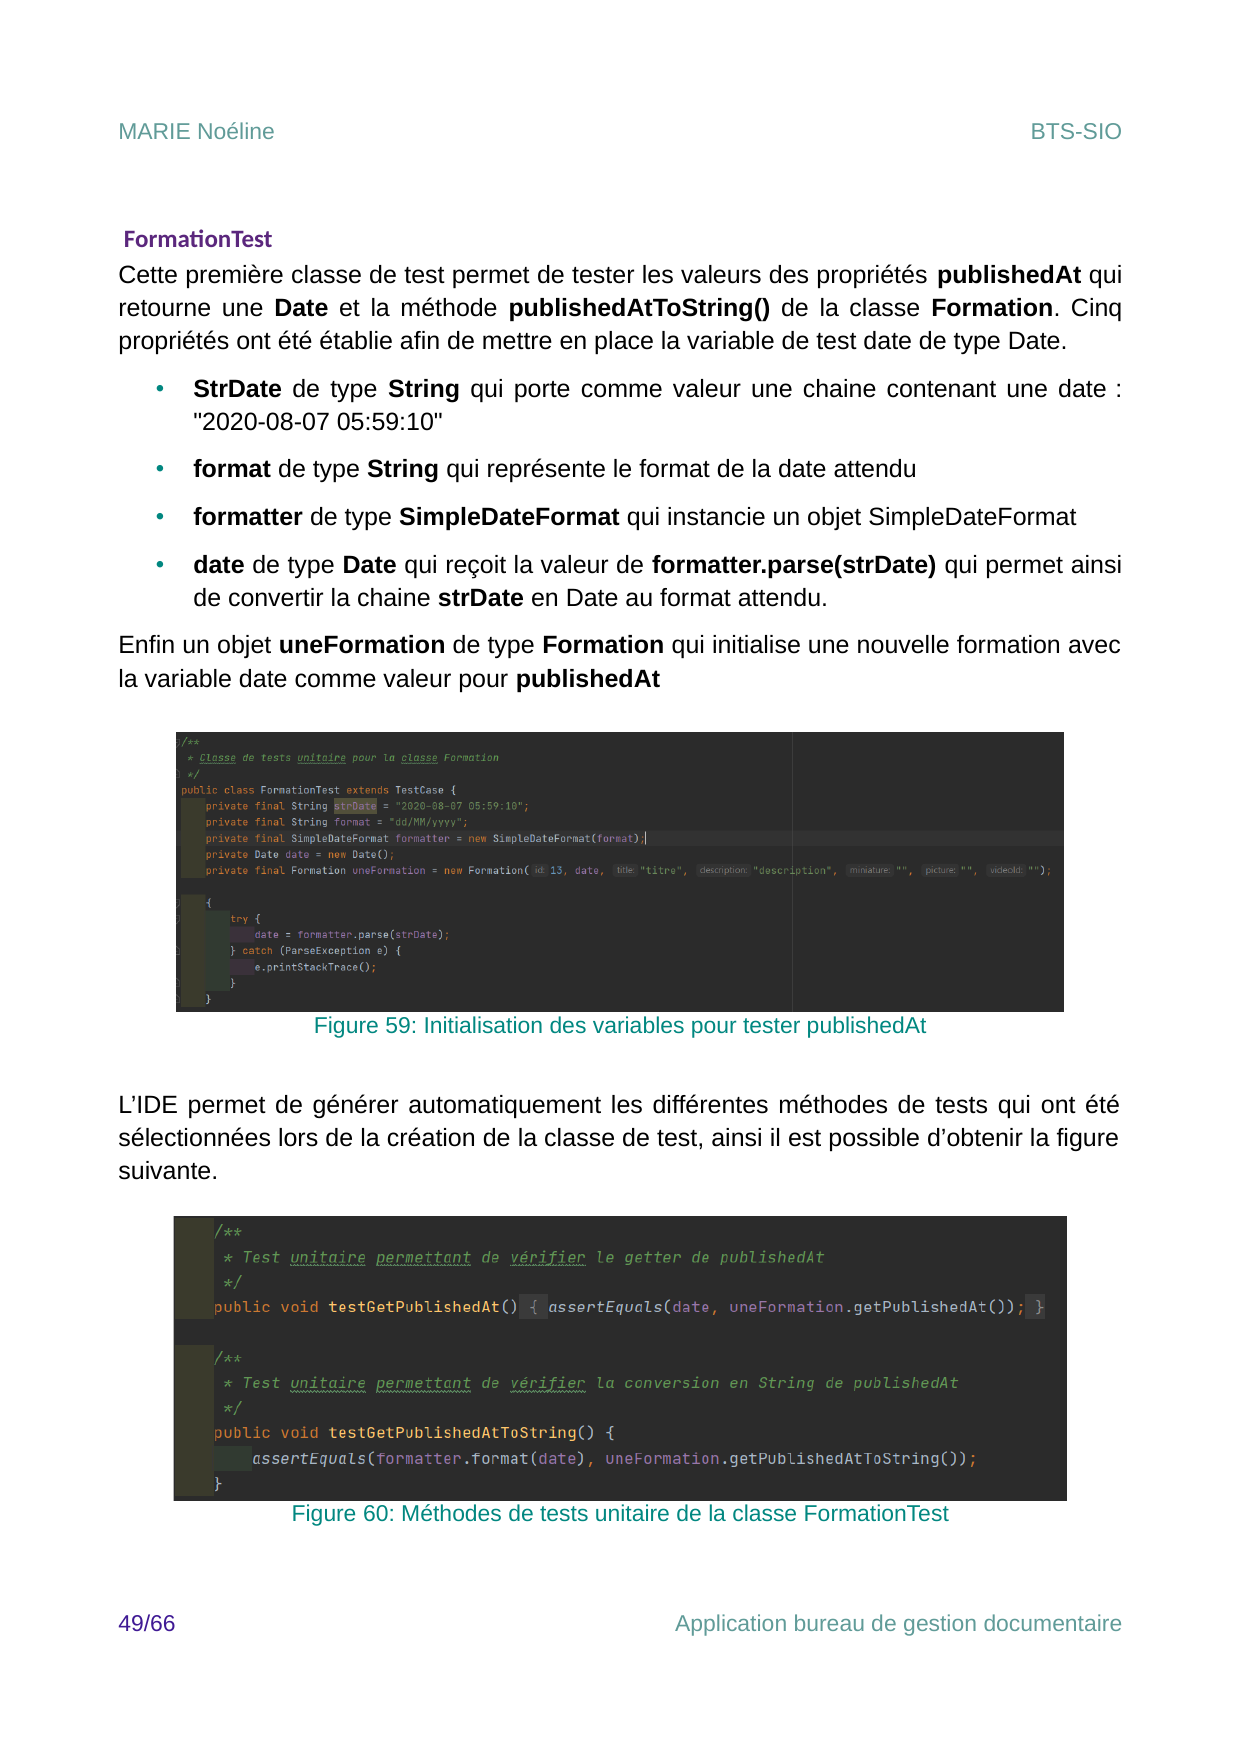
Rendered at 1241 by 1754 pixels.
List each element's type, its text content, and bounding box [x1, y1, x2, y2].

text L’IDE permet de générer automatiquement les différentes méthodes de tests qui ont été sélectionnées lors de la création de la classe de test, ainsi il est possible d’obtenir la figure suivante. [118, 1090, 1122, 1184]
text Figure 59: Initialisation des variables pour tester publishedAt [118, 1012, 1122, 1038]
text Enfin un objet uneFormation de type Formation qui initialise une nouvelle formation avec la variable date comme valeur pour publishedAt [118, 631, 1122, 692]
picture [173, 1216, 1067, 1501]
list StrDate de type String qui porte comme valeur une chaine contenant une date : "2020-08-07 05:59:10" [156, 374, 1122, 436]
text Cette première classe de test permet de tester les valeurs des propriétés publishedAt qui retourne une Date et la méthode publishedAtToString() de la classe Formation. Cinq propriétés ont été établie afin de mettre en place la variable de test date de type Date. [118, 260, 1122, 355]
text Figure 60: Méthodes de tests unitaire de la classe FormationTest [118, 1501, 1122, 1527]
list formatter de type SimpleDateFormat qui instancie un objet SimpleDateFormat [156, 502, 1122, 531]
list format de type String qui représente le format de la date attendu [156, 454, 1122, 483]
list date de type Date qui reçoit la valeur de formatter.parse(strDate) qui permet ainsi de convertir la chaine strDate en Date au format attendu. [156, 550, 1122, 612]
subtitle FormationTest [118, 223, 1122, 254]
picture [176, 732, 1064, 1012]
